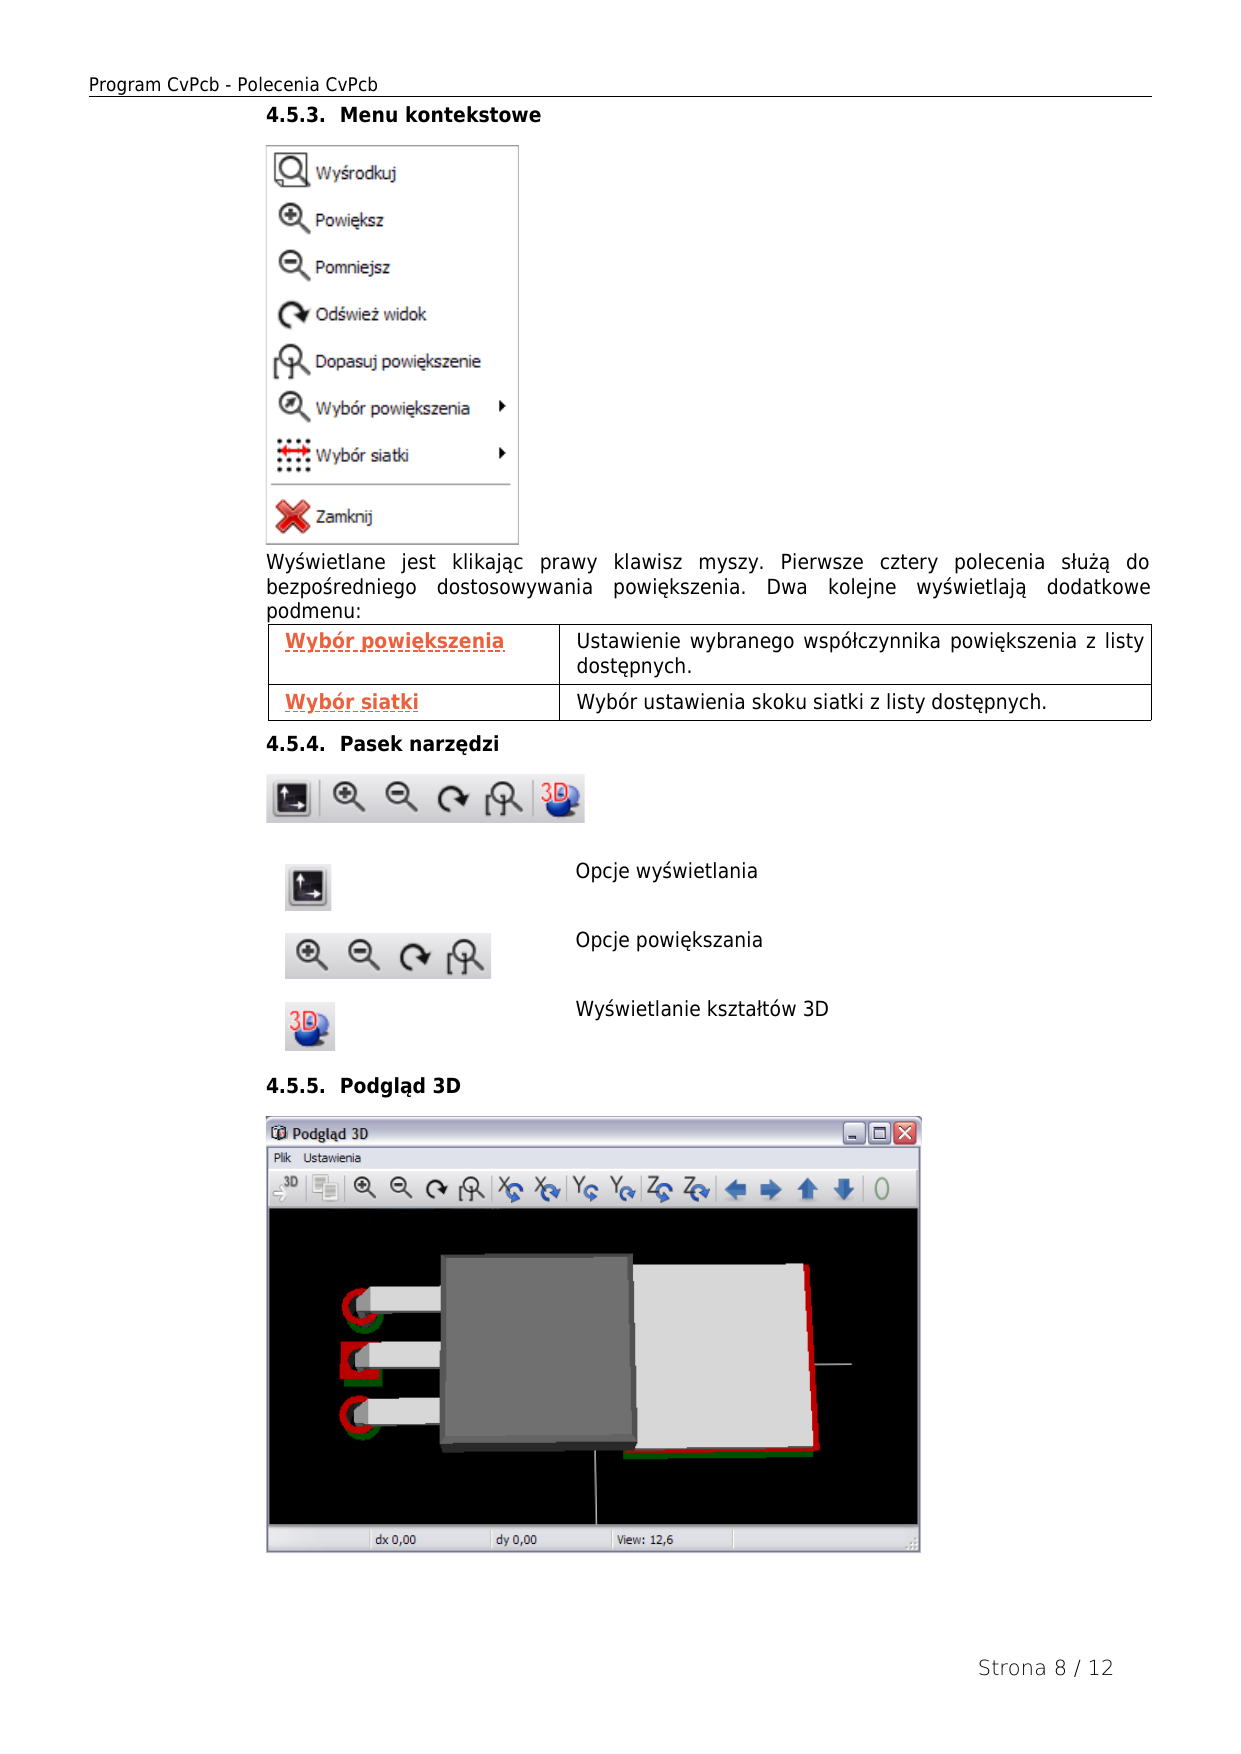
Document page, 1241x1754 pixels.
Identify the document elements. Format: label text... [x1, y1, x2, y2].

table_header Wybór powiększenia [269, 625, 559, 684]
table_cell Wyświetlanie kształtów 3D [558, 991, 1151, 1062]
table_cell Wybór siatki [269, 685, 559, 720]
picture [285, 933, 492, 979]
picture [265, 1116, 922, 1554]
table_header [268, 853, 558, 922]
picture [285, 864, 332, 911]
text Wyświetlane jest klikając prawy klawisz myszy. Pierwsze cztery polecenia służą do bezpośredniego dostosowywania powiększenia. Dwa kolejne wyświetlają dodatkowe podmenu: [266, 550, 1152, 623]
picture [265, 774, 585, 823]
picture [285, 1002, 336, 1051]
table_cell Opcje powiększania [558, 922, 1151, 991]
subtitle Menu kontekstowe [266, 103, 1152, 128]
table_cell [268, 922, 558, 991]
table_cell Wybór ustawienia skoku siatki z listy dostępnych. [560, 685, 1151, 720]
subtitle Pasek narzędzi [266, 732, 1152, 756]
table_header Ustawienie wybranego współczynnika powiększenia z listy dostępnych. [560, 625, 1151, 684]
picture [265, 145, 519, 545]
table_header Opcje wyświetlania [558, 853, 1151, 922]
subtitle Podgląd 3D [266, 1074, 1152, 1099]
table_cell [268, 991, 558, 1062]
